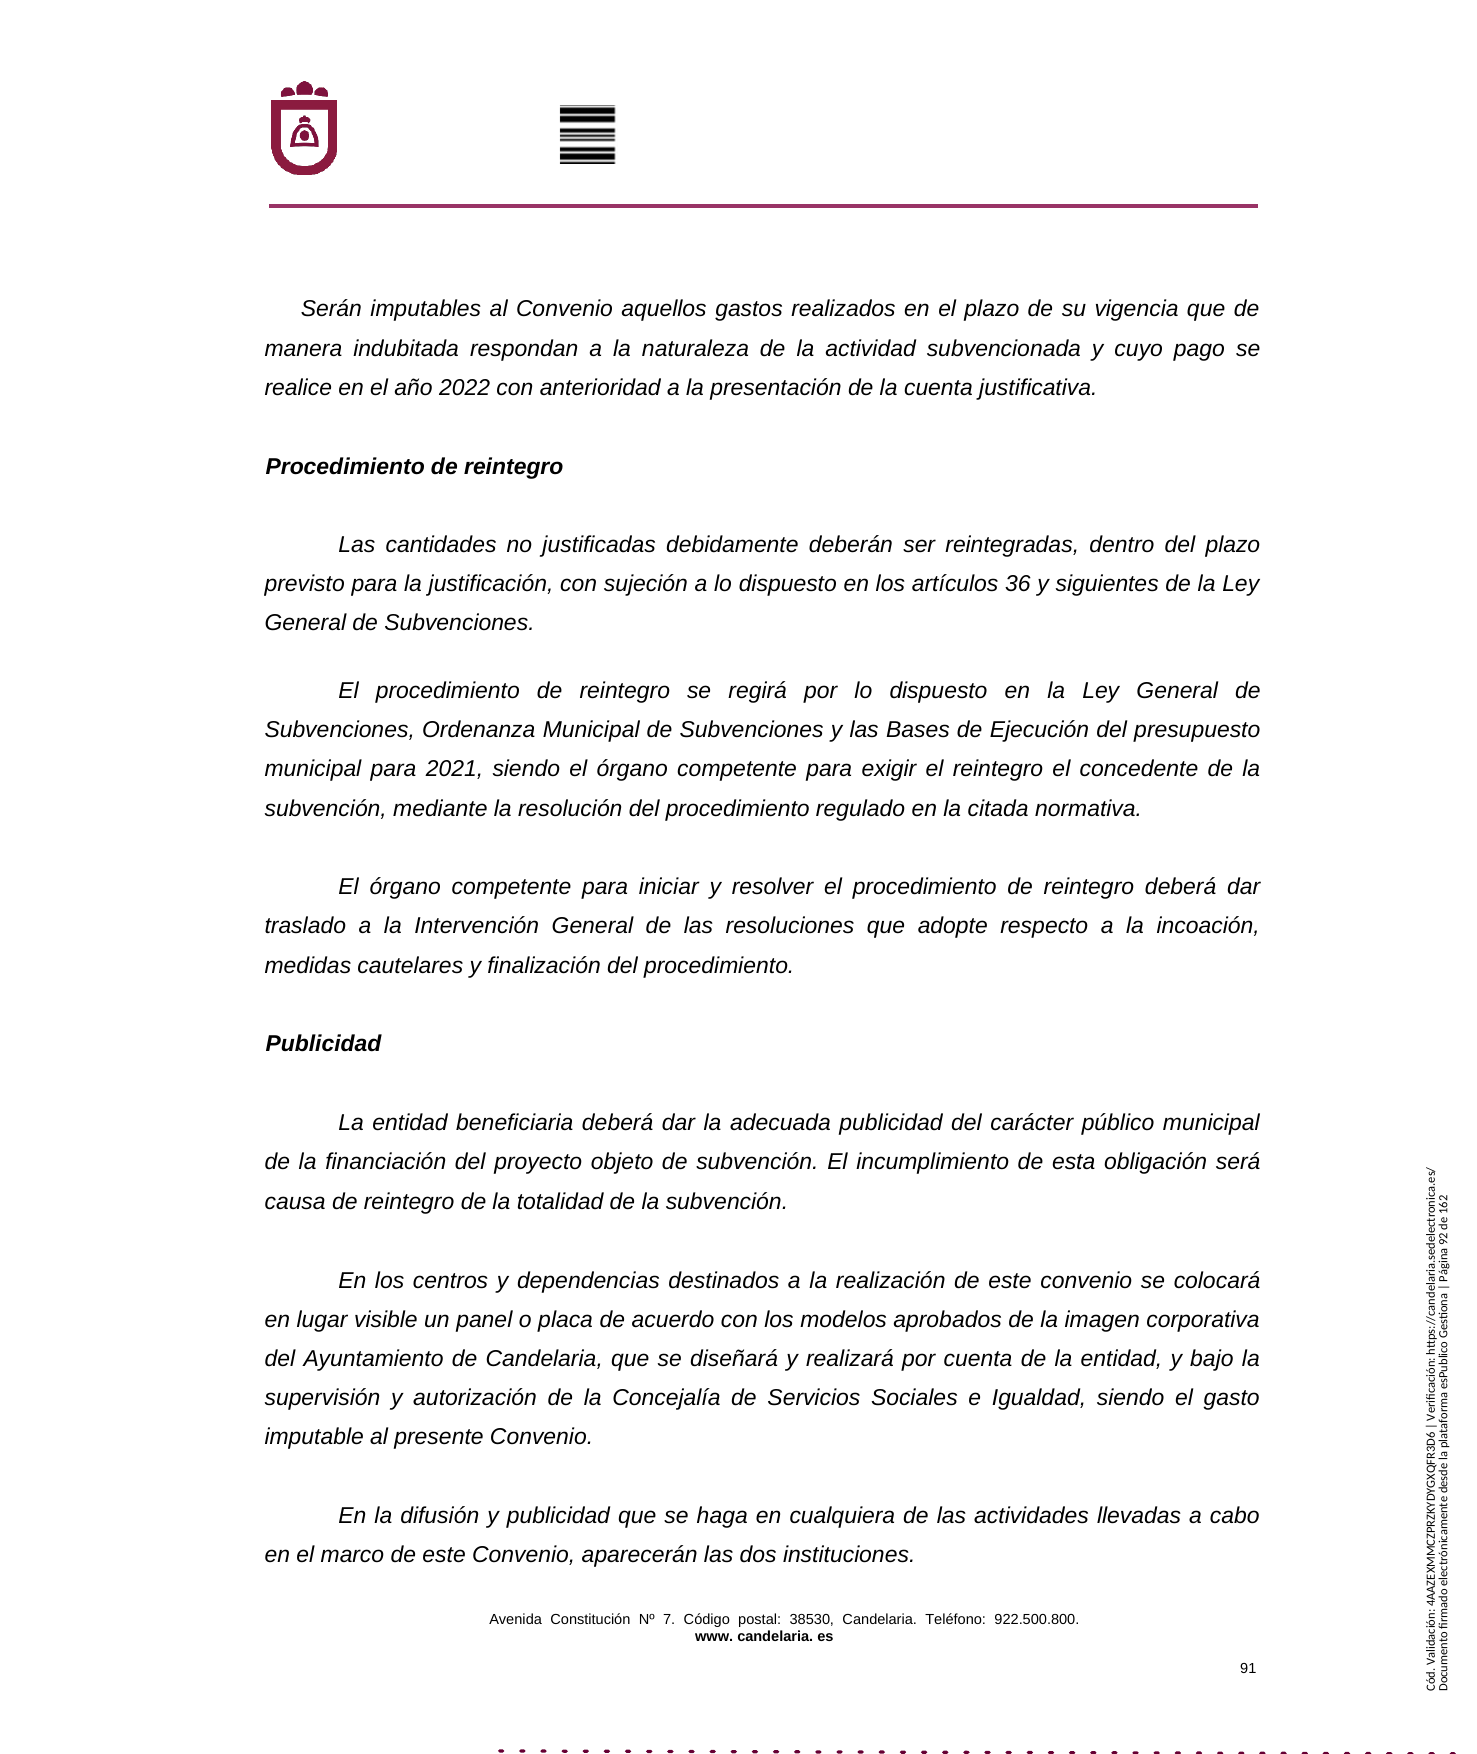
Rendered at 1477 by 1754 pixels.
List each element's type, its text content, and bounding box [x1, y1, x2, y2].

text En los centros y dependencias destinados a la realización de este convenio se colocará en lugar visible un panel o placa de acuerdo con los modelos aprobados de la imagen corporativa del Ayuntamiento de Candelaria, que se diseñará y realizará por cuenta de la entidad, y bajo la supervisión y autorización de la Concejalía de Servicios Sociales e Igualdad, siendo el gasto imputable al presente Convenio. [264, 1267, 1263, 1450]
text Serán imputables al Convenio aquellos gastos realizados en el plazo de su vigencia que de manera indubitada respondan a la naturaleza de la actividad subvencionada y cuyo pago se realice en el año 2022 con anterioridad a la presentación de la cuenta justificativa. [264, 295, 1263, 400]
subtitle Publicidad [265, 1030, 1263, 1057]
text La entidad beneficiaria deberá dar la adecuada publicidad del carácter público municipal de la financiación del proyecto objeto de subvención. El incumplimiento de esta obligación será causa de reintegro de la totalidad de la subvención. [264, 1109, 1263, 1214]
subtitle Procedimiento de reintegro [265, 453, 1263, 479]
text El procedimiento de reintegro se regirá por lo dispuesto en la Ley General de Subvenciones, Ordenanza Municipal de Subvenciones y las Bases de Ejecución del presupuesto municipal para 2021, siendo el órgano competente para exigir el reintegro el concedente de la subvención, mediante la resolución del procedimiento regulado en la citada normativa. [264, 677, 1263, 821]
text En la difusión y publicidad que se haga en cualquiera de las actividades llevadas a cabo en el marco de este Convenio, aparecerán las dos instituciones. [264, 1502, 1263, 1568]
text Las cantidades no justificadas debidamente deberán ser reintegradas, dentro del plazo previsto para la justificación, con sujeción a lo dispuesto en los artículos 36 y siguientes de la Ley General de Subvenciones. [264, 531, 1263, 636]
text El órgano competente para iniciar y resolver el procedimiento de reintegro deberá dar traslado a la Intervención General de las resoluciones que adopte respecto a la incoación, medidas cautelares y finalización del procedimiento. [264, 873, 1263, 978]
